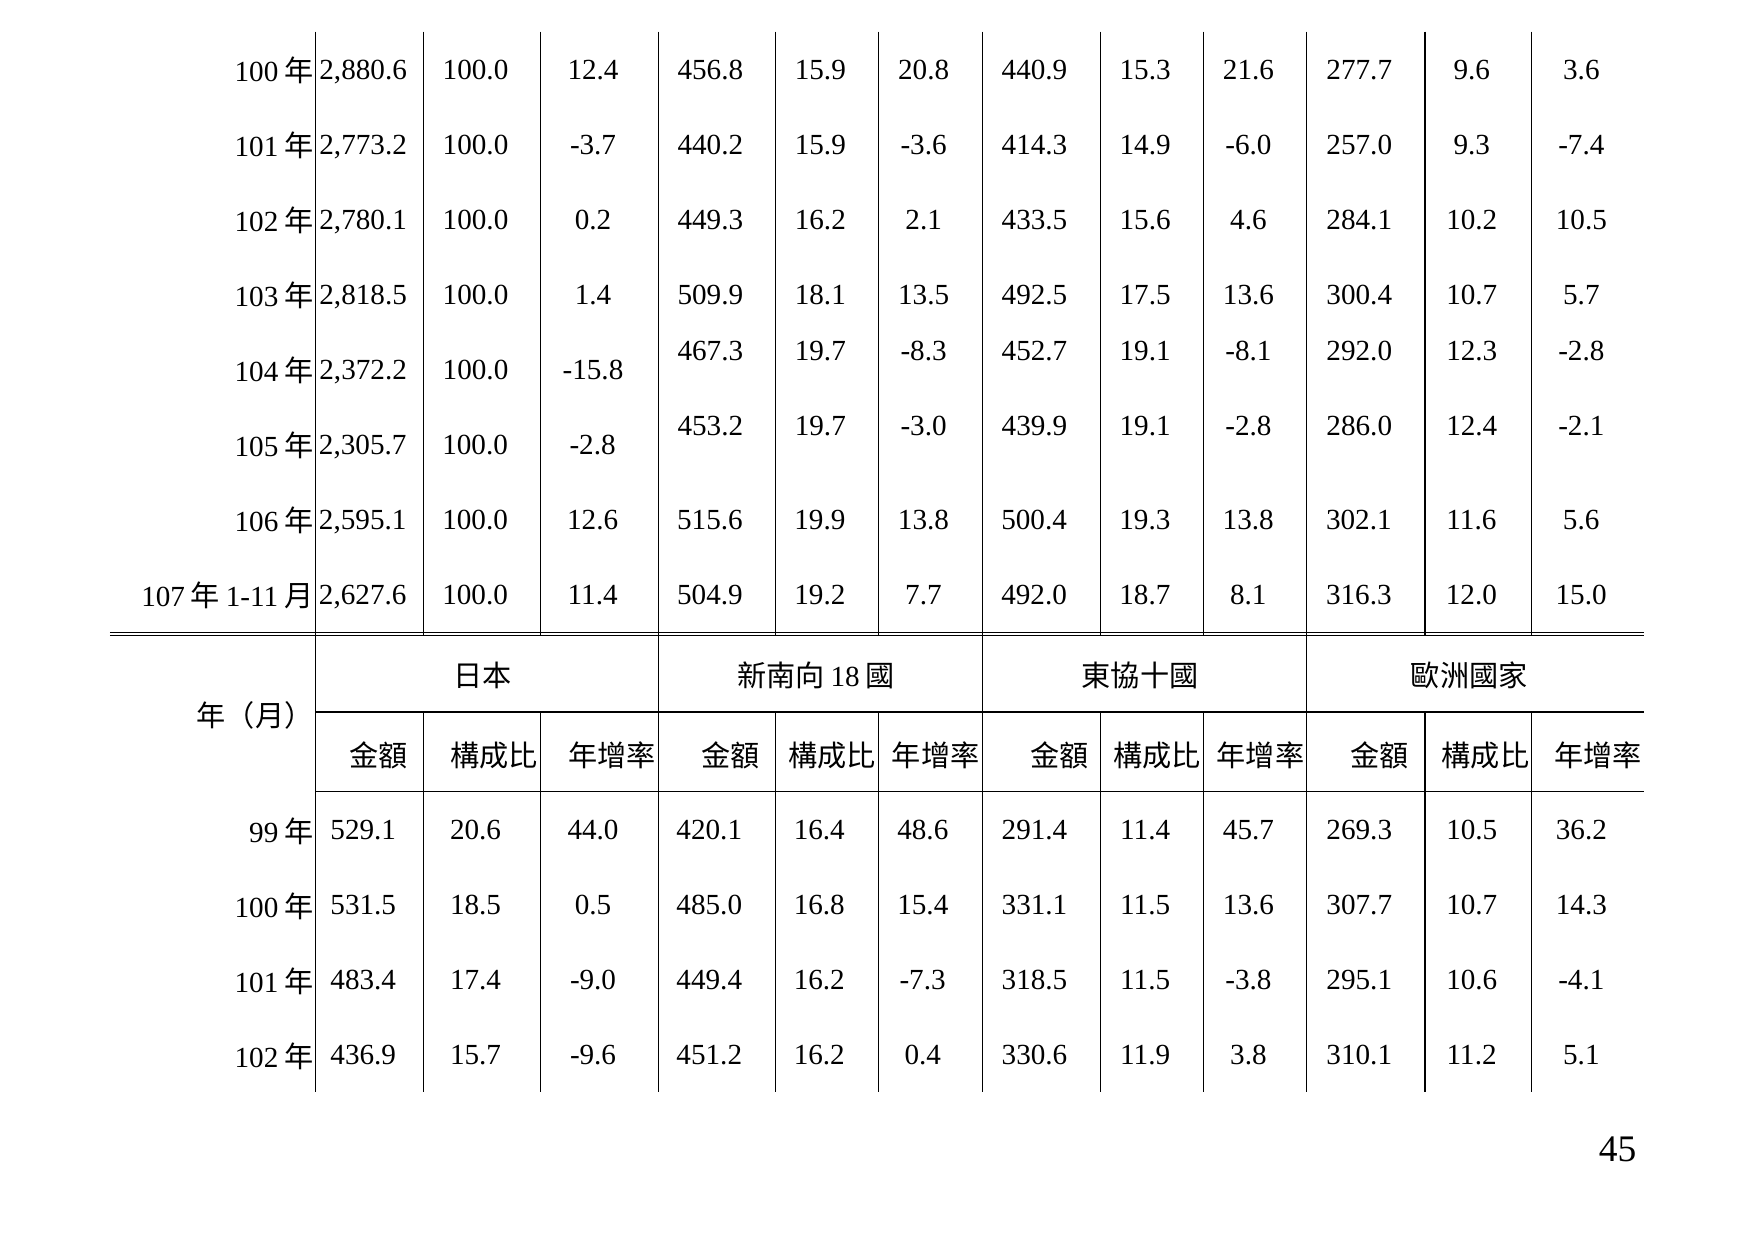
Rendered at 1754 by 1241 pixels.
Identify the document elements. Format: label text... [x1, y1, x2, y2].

table_cell 492.5 [983, 257, 1100, 332]
table_cell 504.9 [659, 557, 775, 632]
table_cell 3.6 [1532, 32, 1644, 107]
table_cell 483.4 [316, 942, 423, 1017]
table_cell 11.5 [1101, 942, 1203, 1017]
table_cell 439.9 [983, 407, 1100, 482]
table_cell -3.8 [1204, 942, 1306, 1017]
table_cell 17.4 [424, 942, 540, 1017]
table_cell 302.1 [1307, 482, 1424, 557]
table_cell 5.6 [1532, 482, 1644, 557]
table_cell 11.9 [1101, 1017, 1203, 1092]
table_cell 291.4 [983, 792, 1100, 867]
table_cell 449.3 [659, 182, 775, 257]
table_cell 13.8 [879, 482, 982, 557]
table_cell 年增率 [1532, 713, 1644, 791]
table_cell 19.3 [1101, 482, 1203, 557]
table_cell 16.2 [776, 942, 878, 1017]
table_cell 15.9 [776, 107, 878, 182]
table_cell 16.8 [776, 867, 878, 942]
table_cell 103年 [110, 257, 315, 332]
table_cell 452.7 [983, 332, 1100, 407]
table_cell 105年 [110, 407, 315, 482]
table_cell 10.2 [1426, 182, 1531, 257]
table_cell 500.4 [983, 482, 1100, 557]
table_cell 13.6 [1204, 867, 1306, 942]
table_cell 44.0 [541, 792, 658, 867]
table_cell 12.3 [1426, 332, 1531, 407]
table_cell 100.0 [424, 257, 540, 332]
table_cell 107年1-11月 [110, 557, 315, 632]
table_cell -9.0 [541, 942, 658, 1017]
table_cell 13.6 [1204, 257, 1306, 332]
table_cell 101年 [110, 107, 315, 182]
table_cell -2.8 [1532, 332, 1644, 407]
table_cell 100.0 [424, 182, 540, 257]
table_cell 10.5 [1426, 792, 1531, 867]
table_cell 295.1 [1307, 942, 1424, 1017]
table_cell 10.7 [1426, 867, 1531, 942]
table_cell 100.0 [424, 557, 540, 632]
table_cell 構成比 [424, 713, 540, 791]
table_cell 2,372.2 [316, 332, 423, 407]
table_cell 286.0 [1307, 407, 1424, 482]
table_cell 102年 [110, 182, 315, 257]
table_cell 20.6 [424, 792, 540, 867]
table_cell 年（月） [110, 636, 315, 791]
table_cell -6.0 [1204, 107, 1306, 182]
table_cell 11.4 [1101, 792, 1203, 867]
table_cell 485.0 [659, 867, 775, 942]
table_cell -3.7 [541, 107, 658, 182]
table_cell 12.4 [1426, 407, 1531, 482]
table_cell -3.6 [879, 107, 982, 182]
table_cell 5.1 [1532, 1017, 1644, 1092]
table_cell 436.9 [316, 1017, 423, 1092]
table_cell 構成比 [1426, 713, 1531, 791]
table_cell 構成比 [776, 713, 878, 791]
table_cell 12.4 [541, 32, 658, 107]
table_cell 310.1 [1307, 1017, 1424, 1092]
table_cell 東協十國 [983, 636, 1306, 711]
table_cell 101年 [110, 942, 315, 1017]
table_cell -7.3 [879, 942, 982, 1017]
table_cell 100年 [110, 867, 315, 942]
table_cell 5.7 [1532, 257, 1644, 332]
table_cell -15.8 [541, 332, 658, 407]
table_cell 19.2 [776, 557, 878, 632]
table_cell 20.8 [879, 32, 982, 107]
table_cell 10.6 [1426, 942, 1531, 1017]
table_cell 292.0 [1307, 332, 1424, 407]
table_cell 2,305.7 [316, 407, 423, 482]
table_cell -2.8 [1204, 407, 1306, 482]
table_cell 99年 [110, 791, 315, 867]
table_cell 2,773.2 [316, 107, 423, 182]
table_cell 100.0 [424, 482, 540, 557]
table_cell 100.0 [424, 107, 540, 182]
table_cell 300.4 [1307, 257, 1424, 332]
table_cell 100.0 [424, 407, 540, 482]
table_cell 21.6 [1204, 32, 1306, 107]
table_cell 529.1 [316, 792, 423, 867]
table_cell 12.0 [1426, 557, 1531, 632]
table_cell 1.4 [541, 257, 658, 332]
table_cell 45.7 [1204, 792, 1306, 867]
table_cell 4.6 [1204, 182, 1306, 257]
table_cell 16.4 [776, 792, 878, 867]
table_cell 277.7 [1307, 32, 1424, 107]
table_cell 10.7 [1426, 257, 1531, 332]
table_cell 2,780.1 [316, 182, 423, 257]
table_cell 15.4 [879, 867, 982, 942]
table_cell 14.3 [1532, 867, 1644, 942]
table_cell 14.9 [1101, 107, 1203, 182]
table_cell 11.4 [541, 557, 658, 632]
table_cell 330.6 [983, 1017, 1100, 1092]
table_cell 48.6 [879, 792, 982, 867]
table_cell 492.0 [983, 557, 1100, 632]
table_cell 15.6 [1101, 182, 1203, 257]
table_cell 8.1 [1204, 557, 1306, 632]
table_cell 金額 [983, 713, 1100, 791]
table_cell 2,880.6 [316, 32, 423, 107]
table_cell 515.6 [659, 482, 775, 557]
table_cell 15.0 [1532, 557, 1644, 632]
table_cell 100年 [110, 32, 315, 107]
table_cell -3.0 [879, 407, 982, 482]
table_cell 2,818.5 [316, 257, 423, 332]
table_cell 17.5 [1101, 257, 1203, 332]
table_cell 106年 [110, 482, 315, 557]
table_cell -2.1 [1532, 407, 1644, 482]
table_cell 年增率 [1204, 713, 1306, 791]
table_cell 100.0 [424, 32, 540, 107]
table_cell 16.2 [776, 1017, 878, 1092]
table_cell 16.2 [776, 182, 878, 257]
table_cell 金額 [659, 713, 775, 791]
table_cell -9.6 [541, 1017, 658, 1092]
table_cell 467.3 [659, 332, 775, 407]
table_cell 453.2 [659, 407, 775, 482]
table_cell -8.3 [879, 332, 982, 407]
table_cell 新南向18國 [659, 636, 982, 711]
table_cell 構成比 [1101, 713, 1203, 791]
table_cell 414.3 [983, 107, 1100, 182]
table_cell 11.6 [1426, 482, 1531, 557]
table_cell 36.2 [1532, 792, 1644, 867]
table_cell 15.9 [776, 32, 878, 107]
table_cell 12.6 [541, 482, 658, 557]
table_cell 100.0 [424, 332, 540, 407]
table_cell 2,595.1 [316, 482, 423, 557]
table_cell 0.5 [541, 867, 658, 942]
table_cell 11.2 [1426, 1017, 1531, 1092]
table_cell 金額 [1307, 713, 1424, 791]
table_cell 19.7 [776, 332, 878, 407]
table_cell 15.3 [1101, 32, 1203, 107]
table_cell 13.5 [879, 257, 982, 332]
table_cell 102年 [110, 1017, 315, 1092]
table_cell 18.1 [776, 257, 878, 332]
table_cell 318.5 [983, 942, 1100, 1017]
table_cell 440.2 [659, 107, 775, 182]
table_cell 2,627.6 [316, 557, 423, 632]
table_cell 13.8 [1204, 482, 1306, 557]
table_cell 420.1 [659, 792, 775, 867]
table_cell 19.1 [1101, 407, 1203, 482]
table_cell 9.3 [1426, 107, 1531, 182]
table_cell 18.5 [424, 867, 540, 942]
table_cell 451.2 [659, 1017, 775, 1092]
table_cell 10.5 [1532, 182, 1644, 257]
table_cell -4.1 [1532, 942, 1644, 1017]
table_cell 307.7 [1307, 867, 1424, 942]
table_cell 19.1 [1101, 332, 1203, 407]
table_cell 284.1 [1307, 182, 1424, 257]
table_cell 19.9 [776, 482, 878, 557]
table_cell 440.9 [983, 32, 1100, 107]
table_cell 331.1 [983, 867, 1100, 942]
table_cell 2.1 [879, 182, 982, 257]
table_cell 19.7 [776, 407, 878, 482]
table_cell 7.7 [879, 557, 982, 632]
table_cell 316.3 [1307, 557, 1424, 632]
table_cell -7.4 [1532, 107, 1644, 182]
table_cell 歐洲國家 [1307, 636, 1644, 711]
table_cell 509.9 [659, 257, 775, 332]
table_cell 531.5 [316, 867, 423, 942]
table_cell 257.0 [1307, 107, 1424, 182]
table_cell 0.4 [879, 1017, 982, 1092]
table_cell 日本 [316, 636, 658, 711]
table_cell 18.7 [1101, 557, 1203, 632]
table_cell 0.2 [541, 182, 658, 257]
table_cell 3.8 [1204, 1017, 1306, 1092]
table_cell 年增率 [541, 713, 658, 791]
table_cell 456.8 [659, 32, 775, 107]
table_cell 15.7 [424, 1017, 540, 1092]
table_cell 449.4 [659, 942, 775, 1017]
table_cell -8.1 [1204, 332, 1306, 407]
table_cell 9.6 [1426, 32, 1531, 107]
table_cell 11.5 [1101, 867, 1203, 942]
table_cell 年增率 [879, 713, 982, 791]
table_cell 433.5 [983, 182, 1100, 257]
table_cell -2.8 [541, 407, 658, 482]
table_cell 104年 [110, 332, 315, 407]
table_cell 金額 [316, 713, 423, 791]
table_cell 269.3 [1307, 792, 1424, 867]
